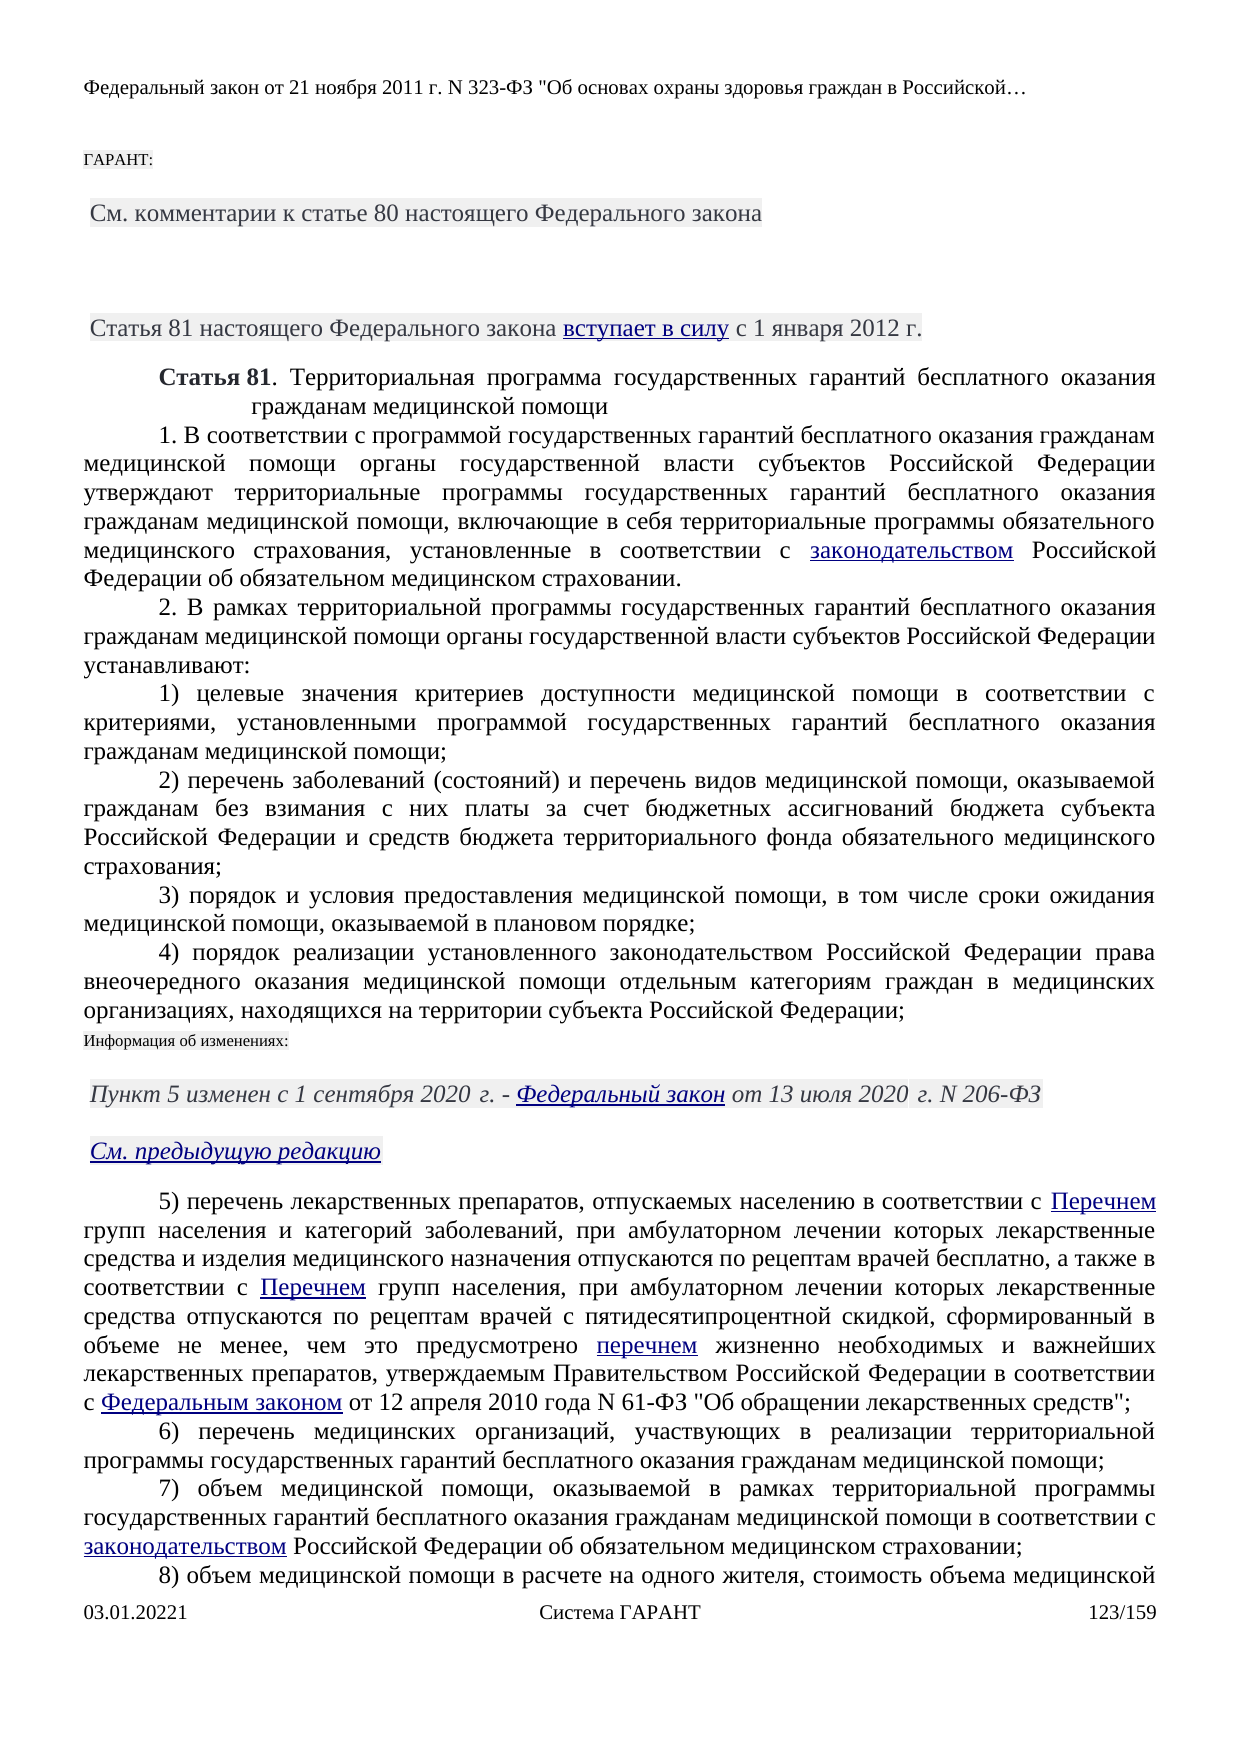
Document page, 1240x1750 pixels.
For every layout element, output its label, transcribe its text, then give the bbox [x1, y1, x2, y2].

text 8) объем медицинской помощи в расчете на одного жителя, стоимость объема медицинской [83, 1560, 1156, 1588]
text Пункт 5 изменен с 1 сентября 2020 г. - Федеральный закон от 13 июля 2020 г. N 206-ФЗ [83, 1079, 1156, 1108]
text 5) перечень лекарственных препаратов, отпускаемых населению в соответствии с Перечнем групп населения и категорий заболеваний, при амбулаторном лечении которых лекарственные средства и изделия медицинского назначения отпускаются по рецептам врачей бесплатно, а также в соответствии с Перечнем групп населения, при амбулаторном лечении которых лекарственные средства отпускаются по рецептам врачей с пятидесятипроцентной скидкой, сформированный в объеме не менее, чем это предусмотрено перечнем жизненно необходимых и важнейших лекарственных препаратов, утверждаемым Правительством Российской Федерации в соответствии с Федеральным законом от 12 апреля 2010 года N 61-ФЗ "Об обращении лекарственных средств"; [83, 1186, 1156, 1416]
text См. предыдущую редакцию [83, 1136, 1156, 1165]
text ГАРАНТ: [83, 150, 1156, 169]
text 4) порядок реализации установленного законодательством Российской Федерации права внеочередного оказания медицинской помощи отдельным категориям граждан в медицинских организациях, находящихся на территории субъекта Российской Федерации; [83, 937, 1156, 1023]
text Информация об изменениях: [83, 1031, 1156, 1050]
text Статья 81. Территориальная программа государственных гарантий бесплатного оказания гражданам медицинской помощи [158, 362, 1156, 420]
text 2. В рамках территориальной программы государственных гарантий бесплатного оказания гражданам медицинской помощи органы государственной власти субъектов Российской Федерации устанавливают: [83, 592, 1156, 678]
text 3) порядок и условия предоставления медицинской помощи, в том числе сроки ожидания медицинской помощи, оказываемой в плановом порядке; [83, 880, 1156, 937]
text Статья 81 настоящего Федерального закона вступает в силу с 1 января 2012 г. [83, 313, 1156, 341]
text 7) объем медицинской помощи, оказываемой в рамках территориальной программы государственных гарантий бесплатного оказания гражданам медицинской помощи в соответствии с законодательством Российской Федерации об обязательном медицинском страховании; [83, 1473, 1156, 1560]
text 6) перечень медицинских организаций, участвующих в реализации территориальной программы государственных гарантий бесплатного оказания гражданам медицинской помощи; [83, 1416, 1156, 1473]
text 2) перечень заболеваний (состояний) и перечень видов медицинской помощи, оказываемой гражданам без взимания с них платы за счет бюджетных ассигнований бюджета субъекта Российской Федерации и средств бюджета территориального фонда обязательного медицинского страхования; [83, 765, 1156, 880]
text 1. В соответствии с программой государственных гарантий бесплатного оказания гражданам медицинской помощи органы государственной власти субъектов Российской Федерации утверждают территориальные программы государственных гарантий бесплатного оказания гражданам медицинской помощи, включающие в себя территориальные программы обязательного медицинского страхования, установленные в соответствии с законодательством Российской Федерации об обязательном медицинском страховании. [83, 420, 1156, 592]
text См. комментарии к статье 80 настоящего Федерального закона [83, 198, 1156, 227]
text 1) целевые значения критериев доступности медицинской помощи в соответствии с критериями, установленными программой государственных гарантий бесплатного оказания гражданам медицинской помощи; [83, 678, 1156, 765]
